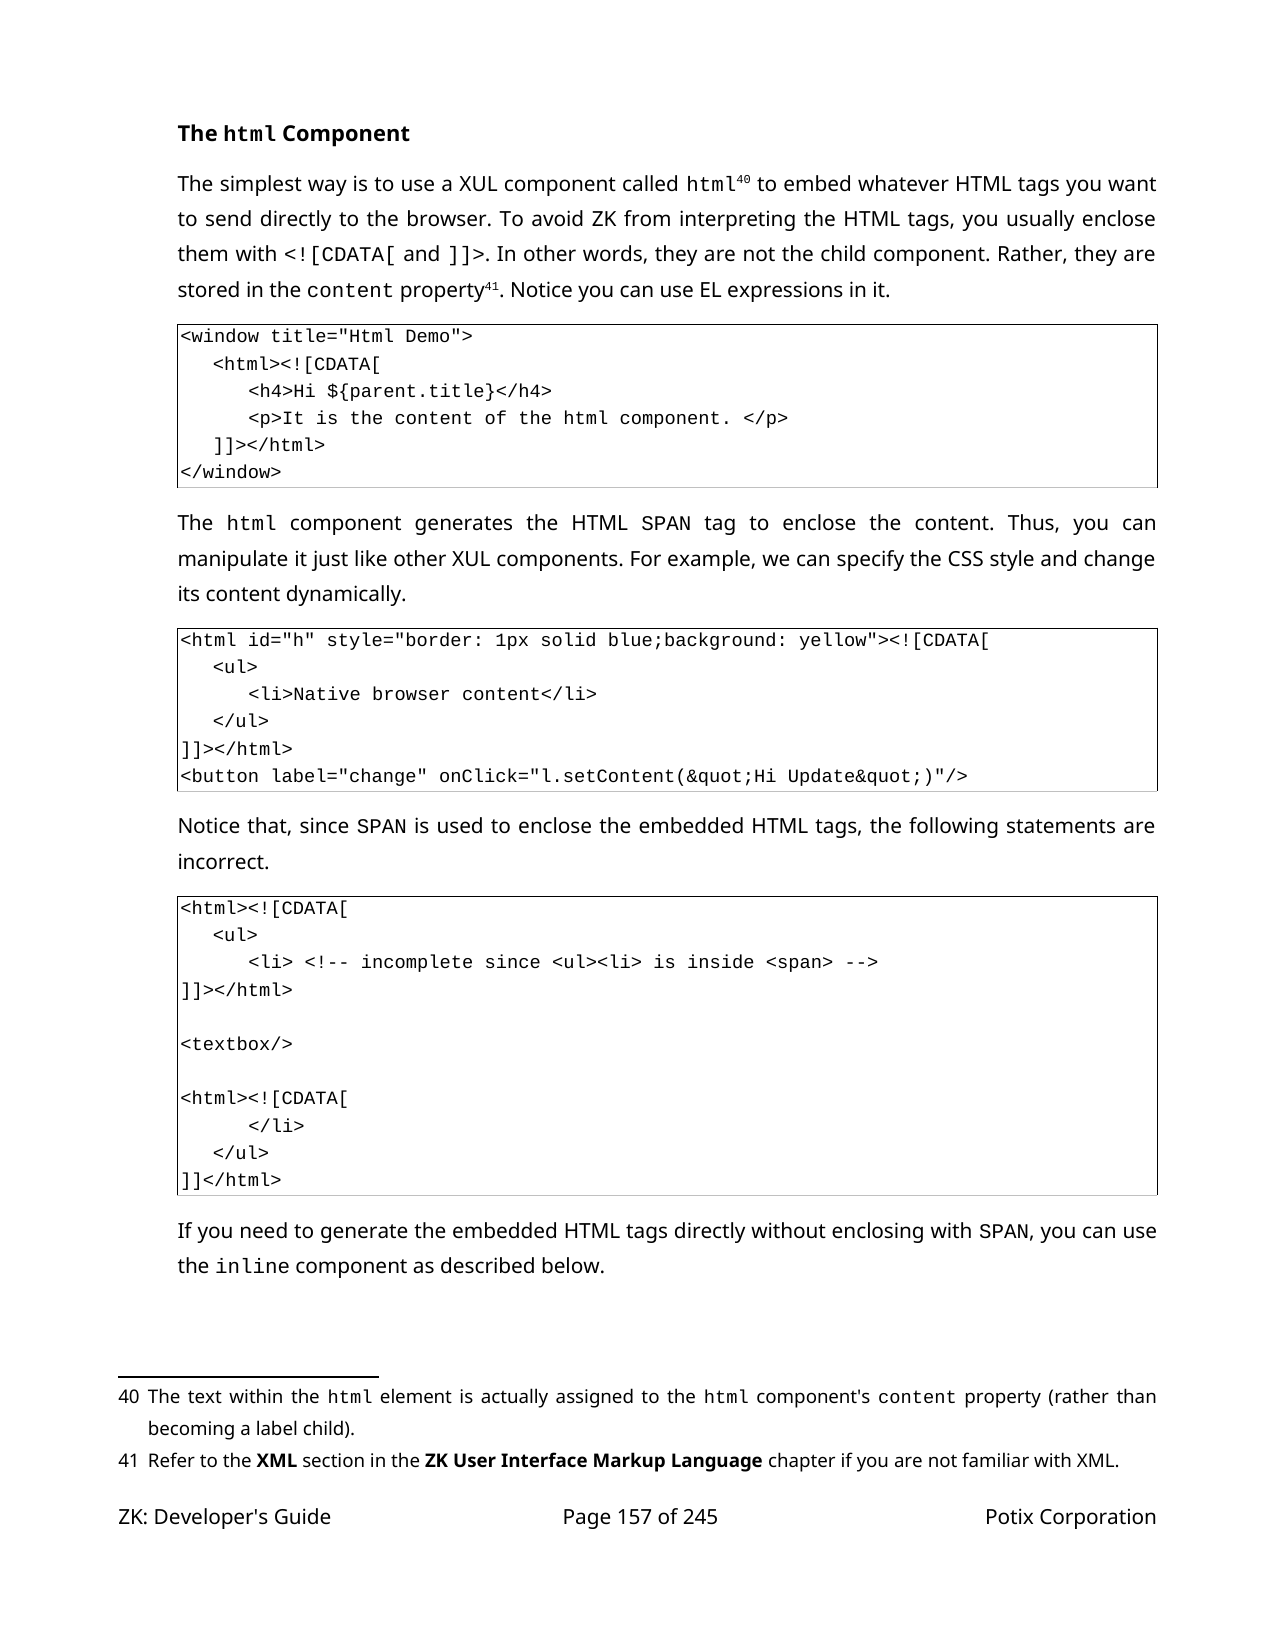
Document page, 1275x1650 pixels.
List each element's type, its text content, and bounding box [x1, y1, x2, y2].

text <window title="Html Demo"> [178, 325, 1157, 348]
text <p>It is the content of the html component. </p> [178, 406, 1157, 430]
text ]]></html> [178, 736, 1157, 761]
text <html><![CDATA[ [178, 351, 1157, 376]
text <html><![CDATA[ [178, 1086, 1157, 1111]
text <ul> [178, 655, 1157, 679]
text If you need to generate the embedded HTML tags directly without enclosing with SPAN, you can use the inline component as described below. [177, 1216, 1157, 1280]
text The text within the html element is actually assigned to the html component's content property (rather than becoming a label child). [118, 1383, 1157, 1441]
text The simplest way is to use a XUL component called html to embed whatever HTML tags you want to send directly to the browser. To avoid ZK from interpreting the HTML tags, you usually enclose them with <![CDATA[ and ]]>. In other words, they are not the child component. Rather, they are stored in the content property. Notice you can use EL expressions in it. [177, 169, 1157, 304]
text <ul> [178, 923, 1157, 947]
text <html><![CDATA[ [178, 897, 1157, 920]
text </ul> [178, 1141, 1157, 1165]
text <li>Native browser content</li> [178, 682, 1157, 706]
text ]]></html> [178, 433, 1157, 457]
text <li> <!-- incomplete since <ul><li> is inside <span> --> [178, 950, 1157, 974]
text </window> [178, 460, 1157, 487]
subtitle The html Component [177, 118, 1157, 148]
text <textbox/> [178, 1032, 1157, 1056]
text The html component generates the HTML SPAN tag to enclose the content. Thus, you can manipulate it just like other XUL components. For example, we can specify the CSS style and change its content dynamically. [177, 508, 1157, 607]
text </ul> [178, 709, 1157, 733]
text Notice that, since SPAN is used to enclose the embedded HTML tags, the following statements are incorrect. [177, 812, 1157, 875]
text <h4>Hi ${parent.title}</h4> [178, 379, 1157, 403]
text ]]></html> [178, 977, 1157, 1002]
text ]]</html> [178, 1168, 1157, 1195]
text </li> [178, 1113, 1157, 1138]
text <html id="h" style="border: 1px solid blue;background: yellow"><![CDATA[ [178, 629, 1157, 652]
text Refer to the XML section in the ZK User Interface Markup Language chapter if you are not familiar with XML. [118, 1447, 1157, 1473]
text <button label="change" onClick="l.setContent(&quot;Hi Update&quot;)"/> [178, 764, 1157, 791]
